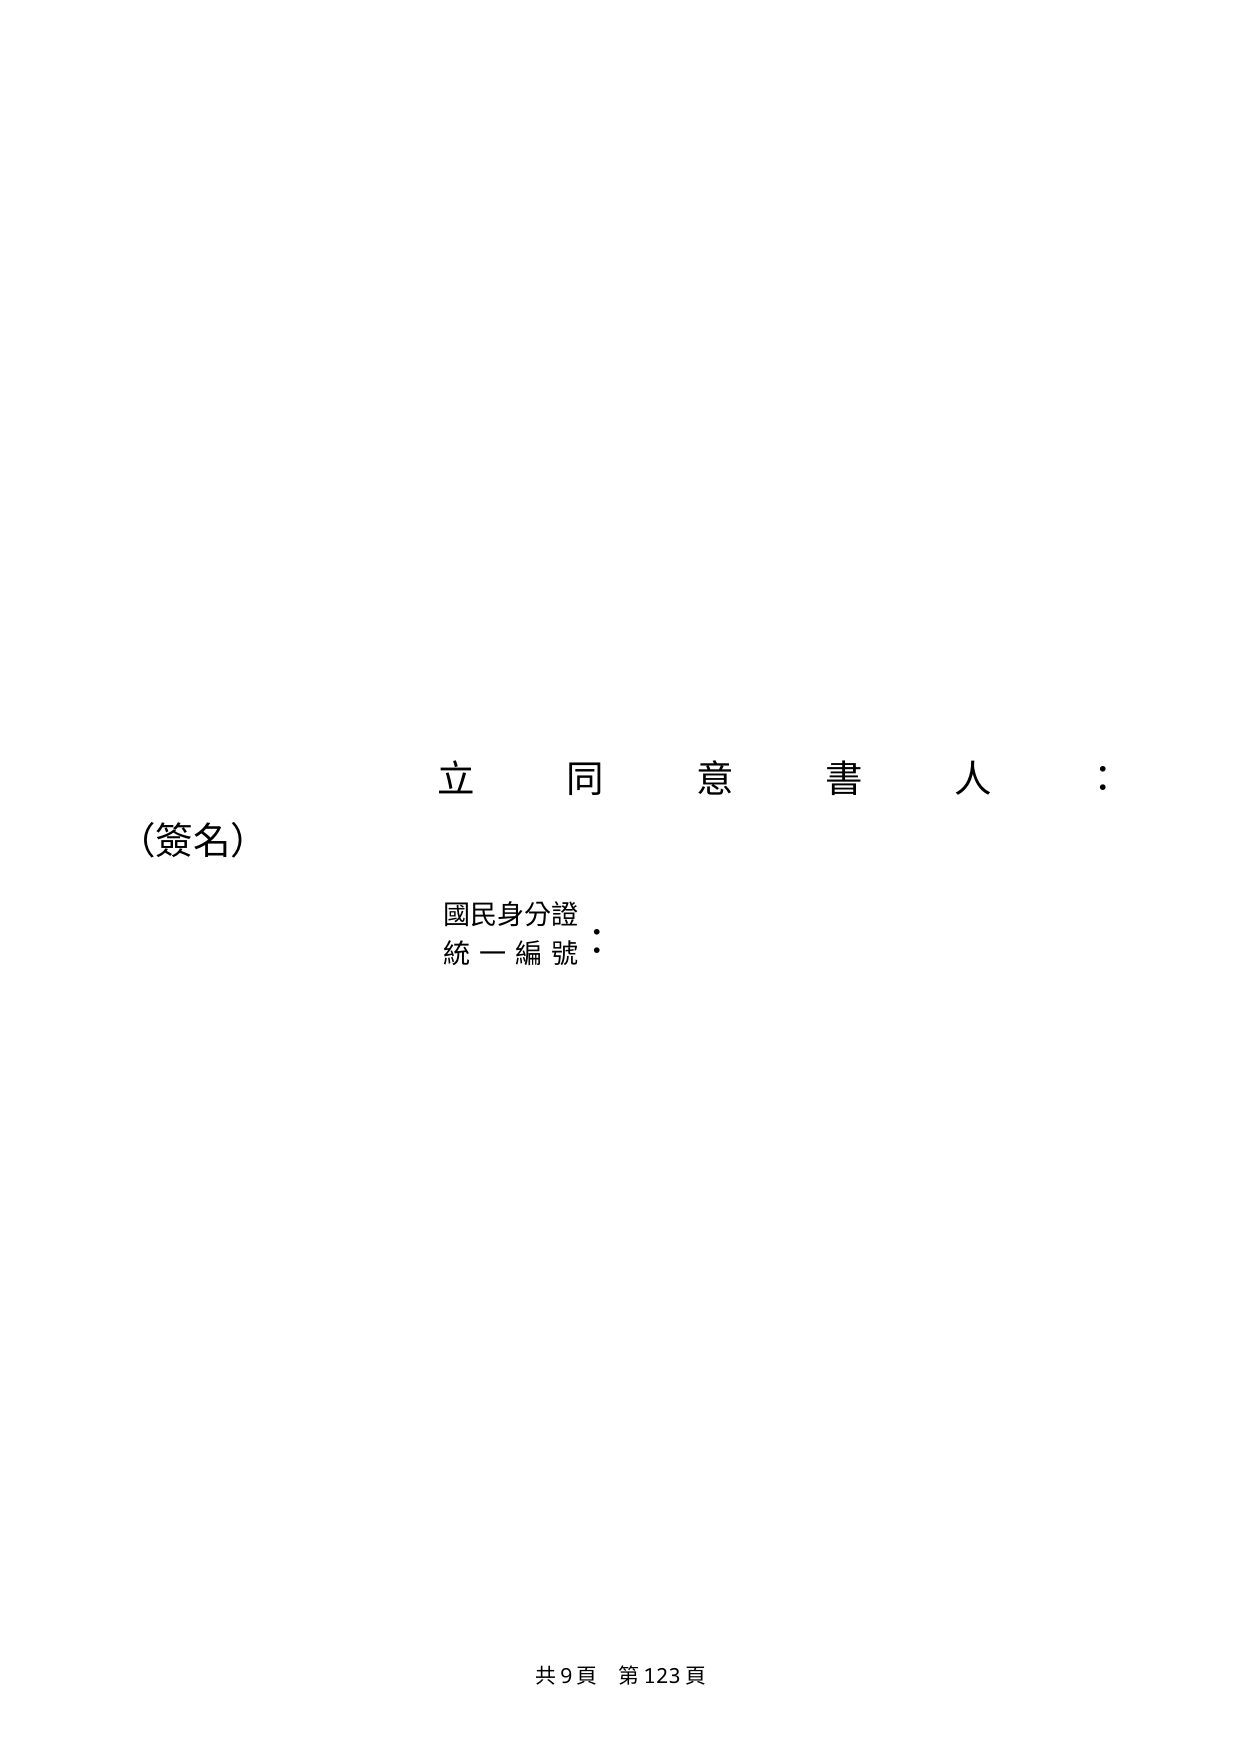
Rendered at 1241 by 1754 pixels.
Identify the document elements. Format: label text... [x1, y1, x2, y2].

text 立同意書人： （簽名） [118, 734, 1122, 859]
text 國民身分證統一編號： [118, 859, 1122, 984]
